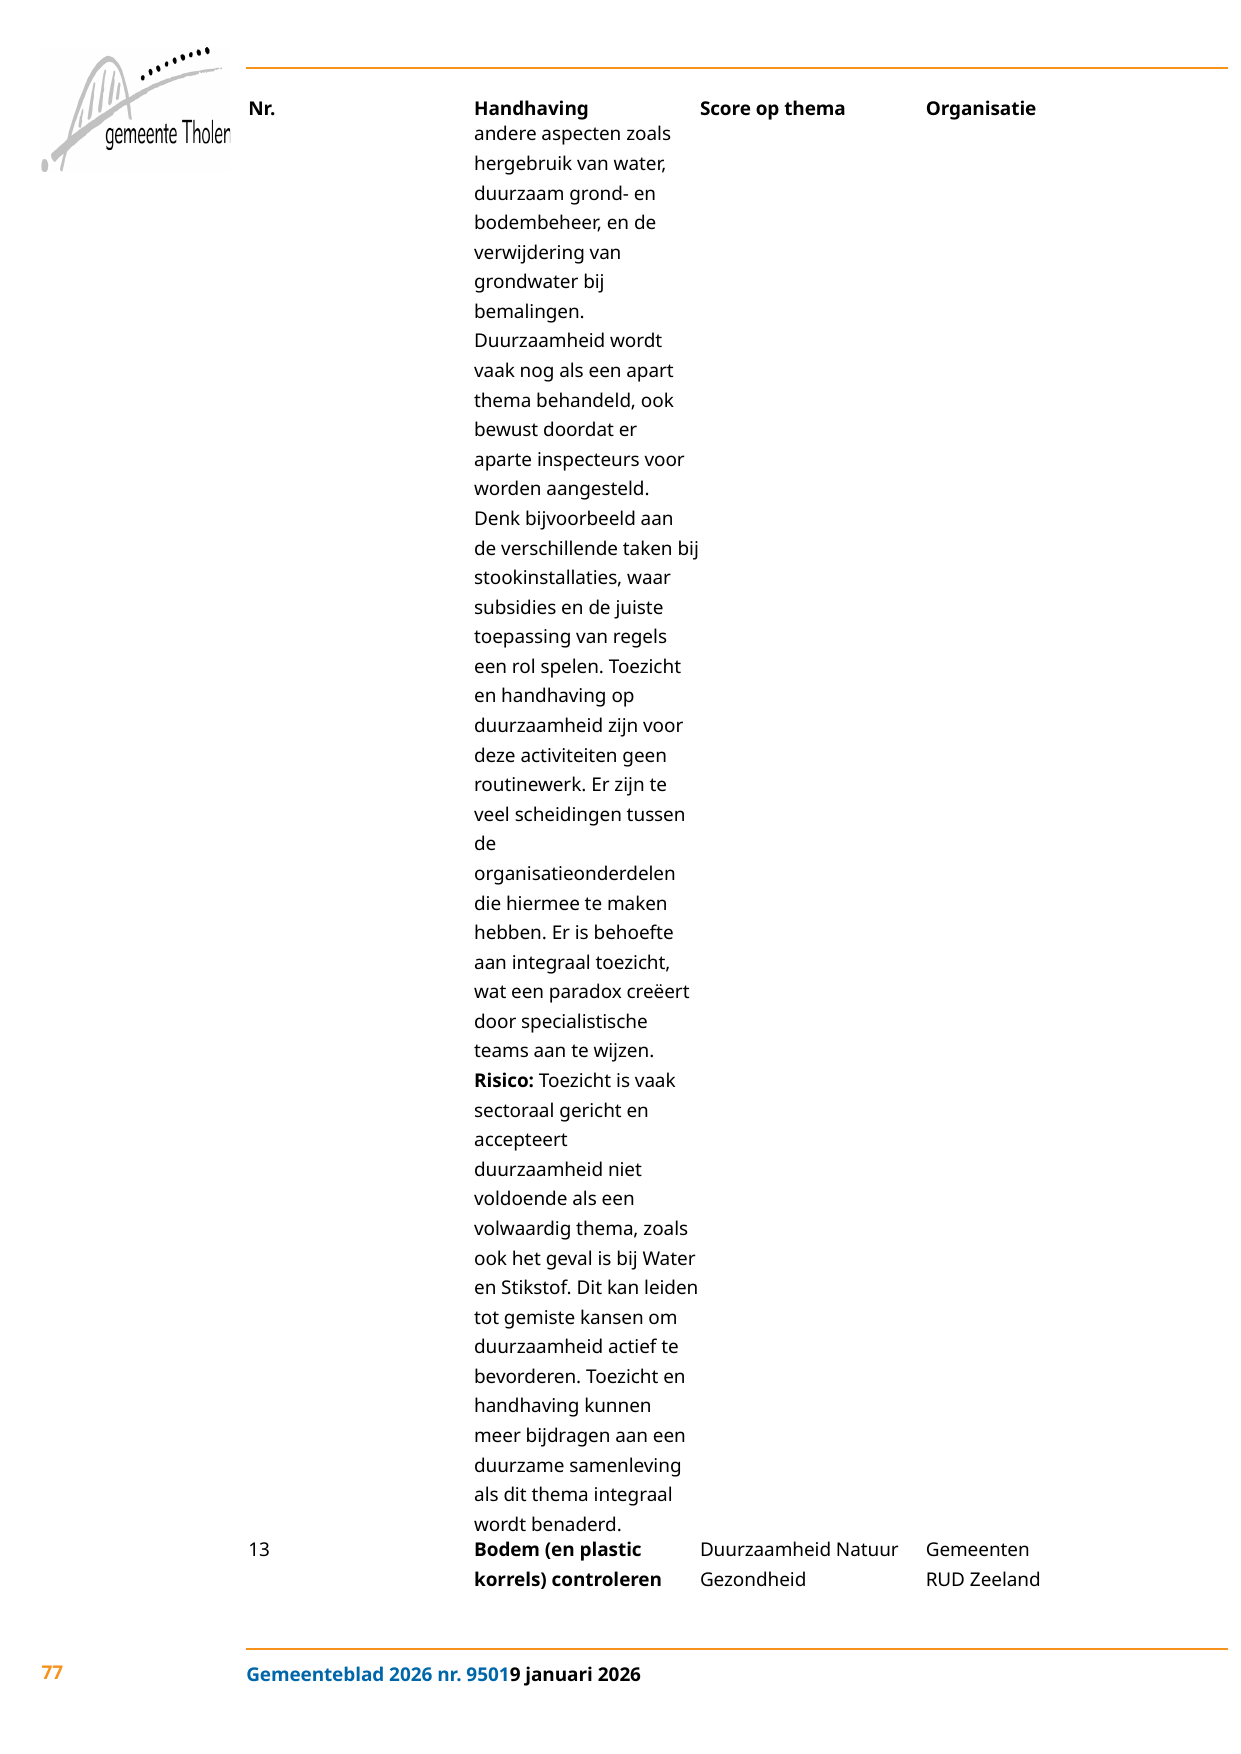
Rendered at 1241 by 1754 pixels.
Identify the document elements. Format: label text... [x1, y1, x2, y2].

table_cell [700, 121, 926, 1537]
table_cell [926, 121, 1152, 1537]
table_header Nr. [248, 95, 474, 121]
table_cell 13 [248, 1537, 474, 1592]
table_header Organisatie [926, 95, 1152, 121]
picture [41, 47, 231, 172]
table_cell Gemeenten RUD Zeeland [926, 1537, 1152, 1592]
table_cell [248, 121, 474, 1537]
table_cell andere aspecten zoals hergebruik van water, duurzaam grond- en bodembeheer, en de verwijdering van grondwater bij bemalingen. Duurzaamheid wordt vaak nog als een apart thema behandeld, ook bewust doordat er aparte inspecteurs voor worden aangesteld. Denk bijvoorbeeld aan de verschillende taken bij stookinstallaties, waar subsidies en de juiste toepassing van regels een rol spelen. Toezicht en handhaving op duurzaamheid zijn voor deze activiteiten geen routinewerk. Er zijn te veel scheidingen tussen de organisatieonderdelen die hiermee te maken hebben. Er is behoefte aan integraal toezicht, wat een paradox creëert door specialistische teams aan te wijzen. Risico: Toezicht is vaak sectoraal gericht en accepteert duurzaamheid niet voldoende als een volwaardig thema, zoals ook het geval is bij Water en Stikstof. Dit kan leiden tot gemiste kansen om duurzaamheid actief te bevorderen. Toezicht en handhaving kunnen meer bijdragen aan een duurzame samenleving als dit thema integraal wordt benaderd. [474, 121, 700, 1537]
table_header Score op thema [700, 95, 926, 121]
table_cell Duurzaamheid Natuur Gezondheid [700, 1537, 926, 1592]
table_cell Bodem (en plastic korrels) controleren [474, 1537, 700, 1592]
table_header Handhaving [474, 95, 700, 121]
